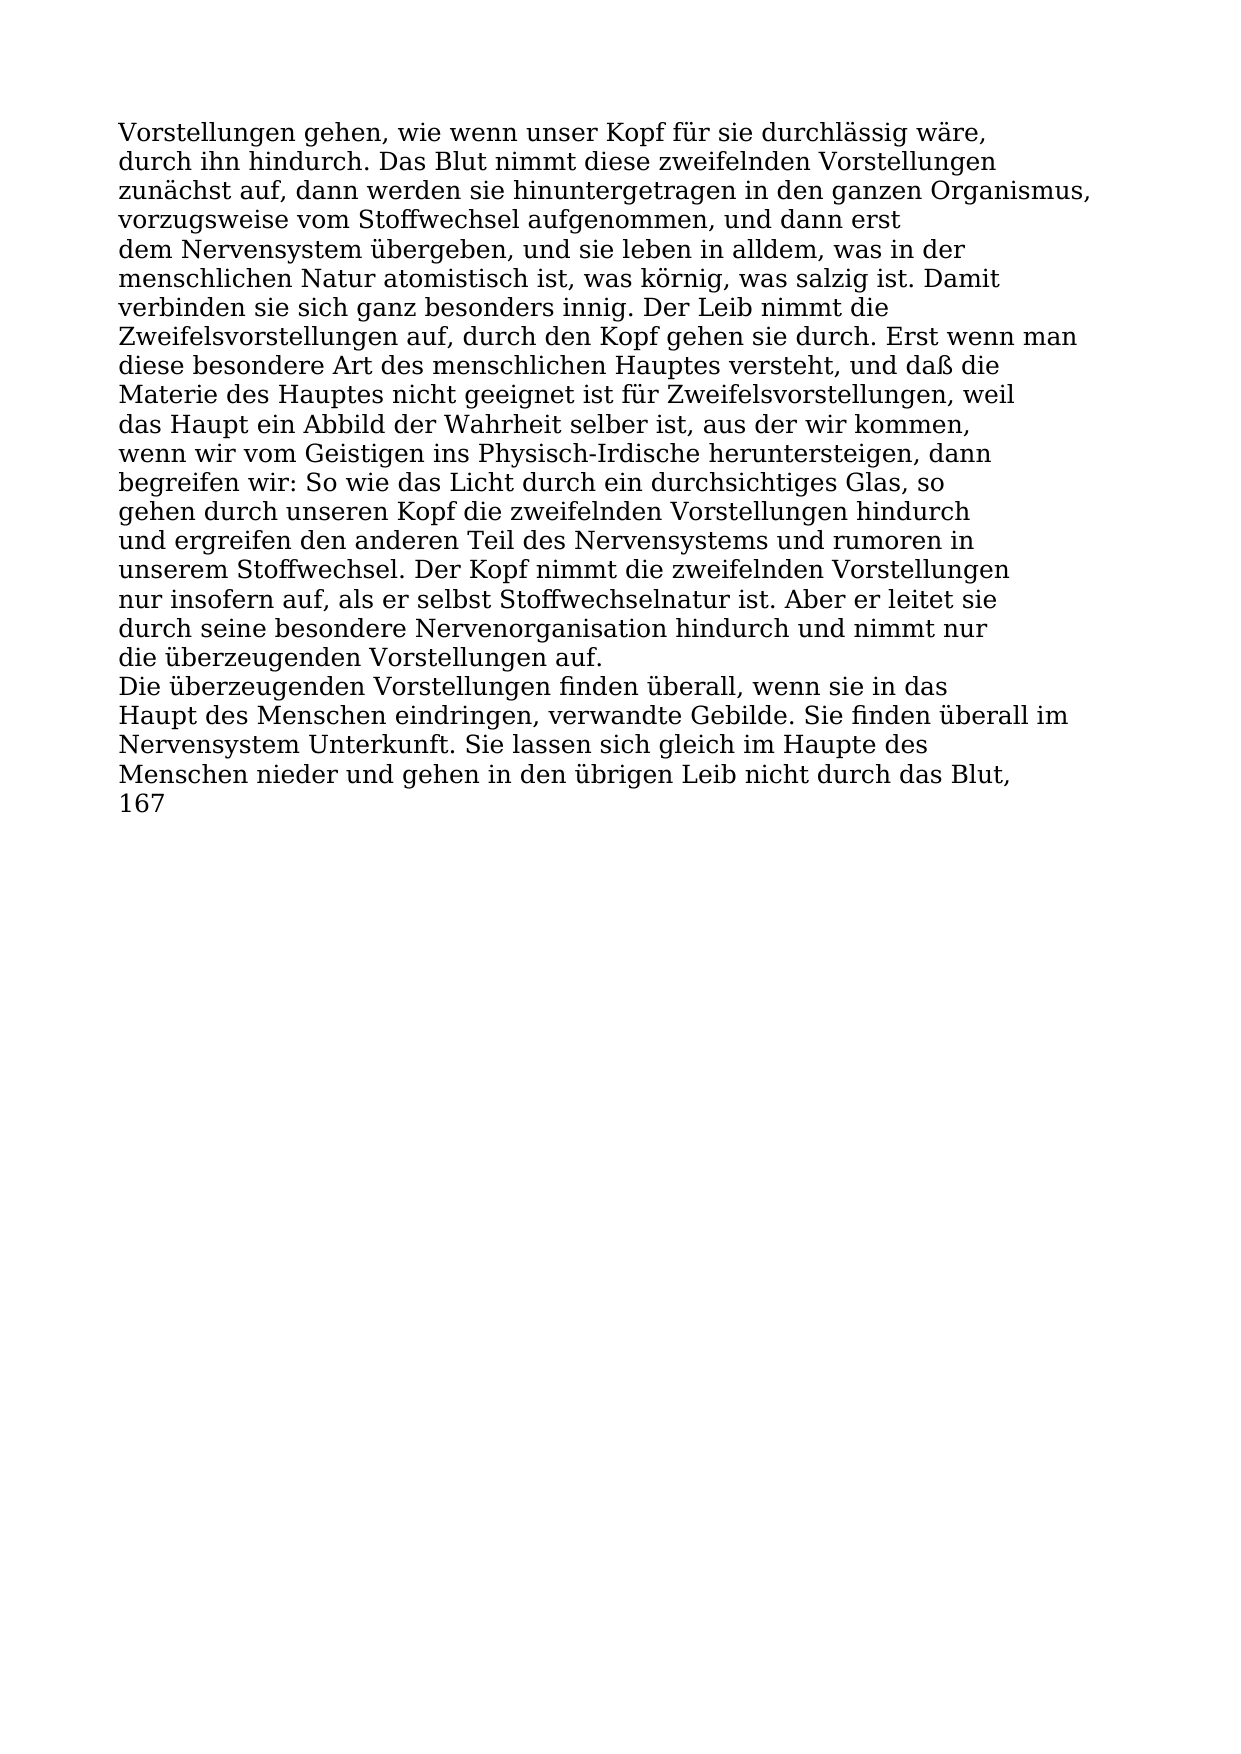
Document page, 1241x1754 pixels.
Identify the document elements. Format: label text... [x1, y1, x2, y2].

text verbinden sie sich ganz besonders innig. Der Leib nimmt die Zweifelsvorstellungen auf, durch den Kopf gehen sie durch. Erst wenn man [118, 293, 1122, 351]
text nur insofern auf, als er selbst Stoffwechselnatur ist. Aber er leitet sie [118, 585, 1122, 614]
text Die überzeugenden Vorstellungen finden überall, wenn sie in das [118, 672, 1122, 701]
text durch ihn hindurch. Das Blut nimmt diese zweifelnden Vorstellungen [118, 147, 1122, 176]
text die überzeugenden Vorstellungen auf. [118, 643, 1122, 672]
text Menschen nieder und gehen in den übrigen Leib nicht durch das Blut, [118, 760, 1122, 789]
text wenn wir vom Geistigen ins Physisch-Irdische heruntersteigen, dann [118, 439, 1122, 468]
text Materie des Hauptes nicht geeignet ist für Zweifelsvorstellungen, weil [118, 381, 1122, 410]
text dem Nervensystem übergeben, und sie leben in alldem, was in der [118, 235, 1122, 264]
text 167 [118, 789, 1122, 818]
text durch seine besondere Nervenorganisation hindurch und nimmt nur [118, 614, 1122, 643]
text begreifen wir: So wie das Licht durch ein durchsichtiges Glas, so [118, 468, 1122, 497]
text und ergreifen den anderen Teil des Nervensystems und rumoren in [118, 526, 1122, 556]
text Vorstellungen gehen, wie wenn unser Kopf für sie durchlässig wäre, [118, 118, 1122, 147]
text zunächst auf, dann werden sie hinuntergetragen in den ganzen Organismus, vorzugsweise vom Stoffwechsel aufgenommen, und dann erst [118, 176, 1122, 235]
text diese besondere Art des menschlichen Hauptes versteht, und daß die [118, 351, 1122, 381]
text gehen durch unseren Kopf die zweifelnden Vorstellungen hindurch [118, 497, 1122, 526]
text unserem Stoffwechsel. Der Kopf nimmt die zweifelnden Vorstellungen [118, 556, 1122, 585]
text das Haupt ein Abbild der Wahrheit selber ist, aus der wir kommen, [118, 410, 1122, 439]
text Haupt des Menschen eindringen, verwandte Gebilde. Sie finden überall im Nervensystem Unterkunft. Sie lassen sich gleich im Haupte des [118, 701, 1122, 760]
text menschlichen Natur atomistisch ist, was körnig, was salzig ist. Damit [118, 264, 1122, 293]
